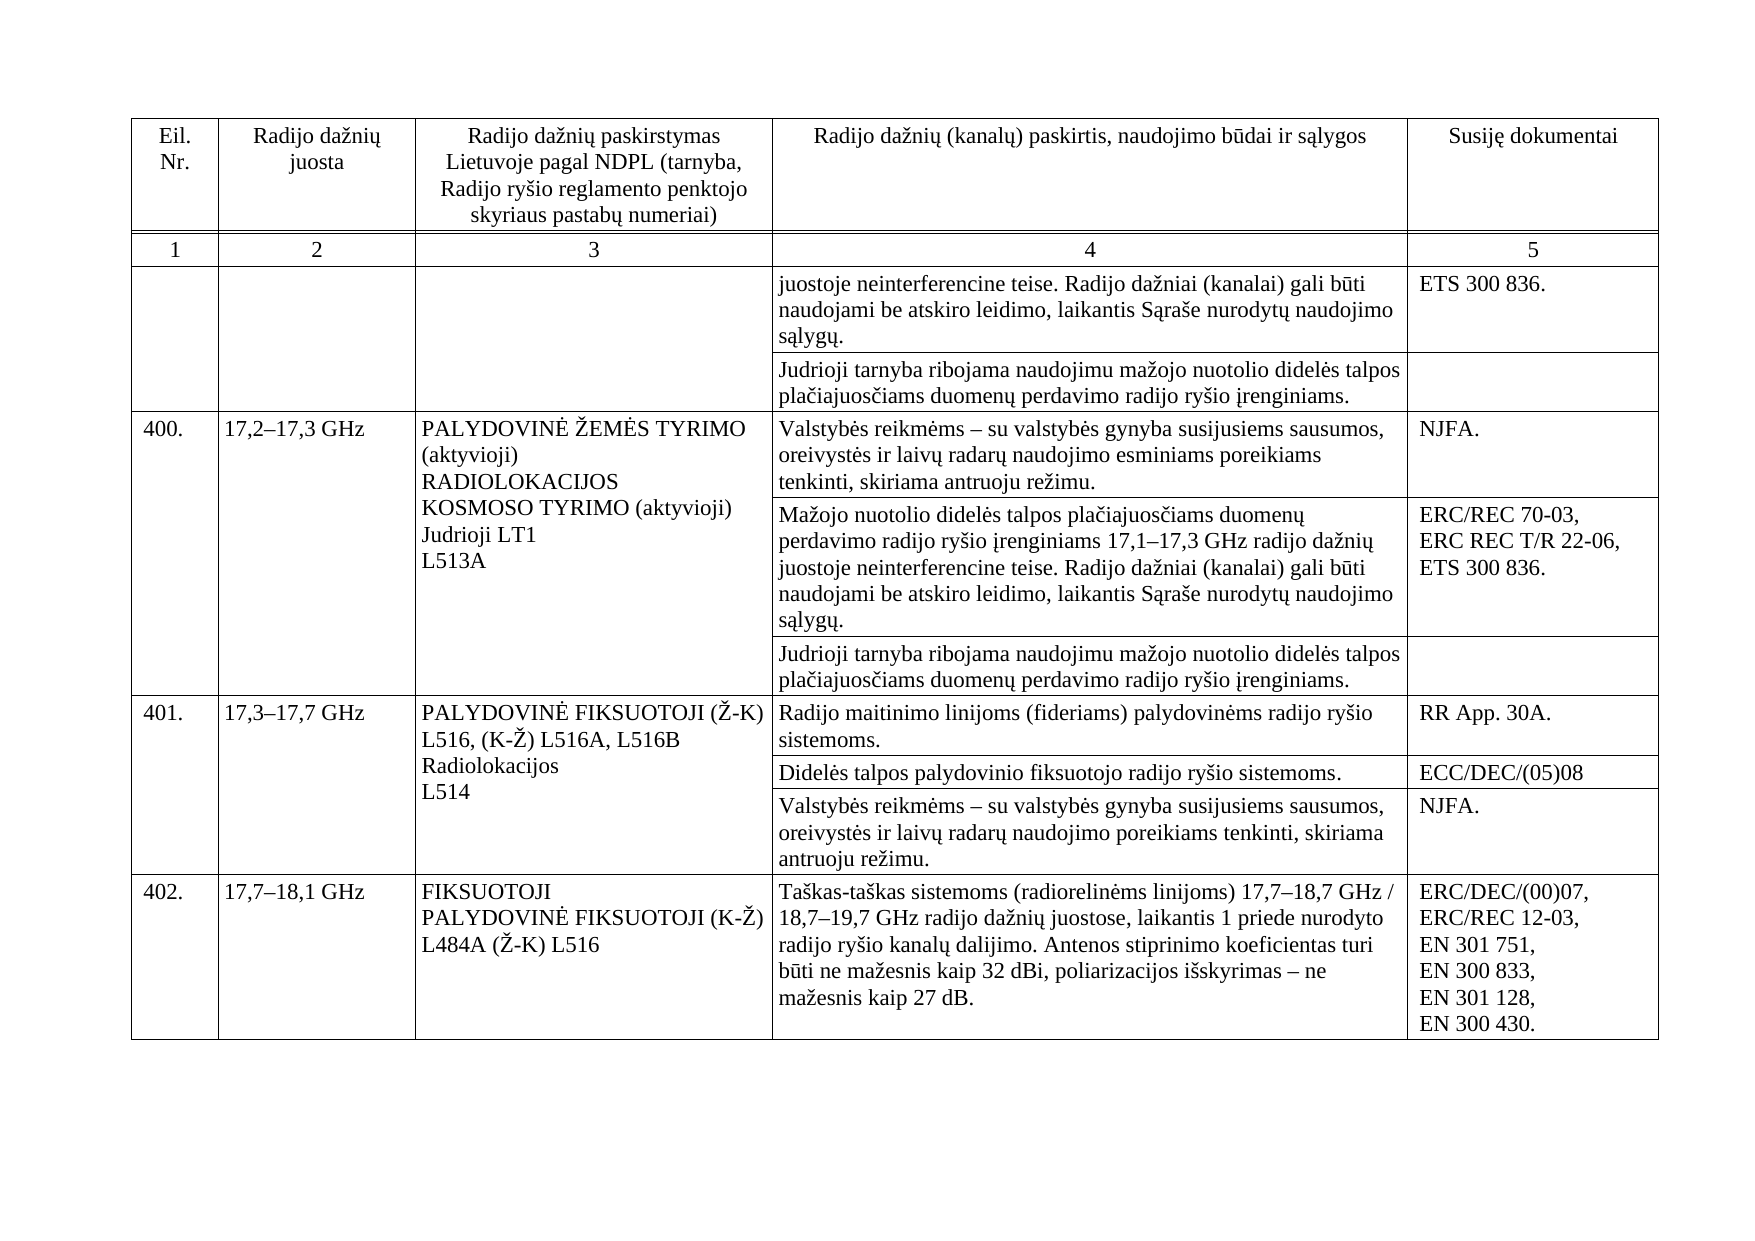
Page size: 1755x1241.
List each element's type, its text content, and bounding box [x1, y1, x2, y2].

table_cell FIKSUOTOJI PALYDOVINĖ FIKSUOTOJI (K-Ž) L484A (Ž-K) L516 [416, 875, 772, 1039]
table_cell ERC/DEC/(00)07, ERC/REC 12-03, EN 301 751, EN 300 833, EN 301 128, EN 300 430. [1408, 875, 1658, 1039]
table_header Eil. Nr. [132, 119, 218, 230]
table_cell Taškas-taškas sistemoms (radiorelinėms linijoms) 17,7–18,7 GHz / 18,7–19,7 GHz radijo dažnių juostose, laikantis 1 priede nurodyto radijo ryšio kanalų dalijimo. Antenos stiprinimo koeficientas turi būti ne mažesnis kaip 32 dBi, poliarizacijos išskyrimas – ne mažesnis kaip 27 dB. [773, 875, 1407, 1039]
table_cell PALYDOVINĖ ŽEMĖS TYRIMO (aktyvioji) RADIOLOKACIJOS KOSMOSO TYRIMO (aktyvioji) Judrioji LT1 L513A [416, 412, 772, 695]
table_cell ERC/REC 70-03, ERC REC T/R 22-06, ETS 300 836. [1408, 498, 1658, 636]
table_cell [416, 267, 772, 411]
table_header Radijo dažnių (kanalų) paskirtis, naudojimo būdai ir sąlygos [773, 119, 1407, 230]
table_cell [132, 267, 218, 411]
table_cell PALYDOVINĖ FIKSUOTOJI (Ž-K) L516, (K-Ž) L516A, L516B Radiolokacijos L514 [416, 696, 772, 874]
table_cell 3 [416, 234, 772, 266]
table_cell [219, 267, 415, 411]
table_cell RR App. 30A. [1408, 696, 1658, 755]
table_cell Valstybės reikmėms – su valstybės gynyba susijusiems sausumos, oreivystės ir laivų radarų naudojimo esminiams poreikiams tenkinti, skiriama antruoju režimu. [773, 412, 1407, 497]
table_cell Valstybės reikmėms – su valstybės gynyba susijusiems sausumos, oreivystės ir laivų radarų naudojimo poreikiams tenkinti, skiriama antruoju režimu. [773, 789, 1407, 874]
table_cell NJFA. [1408, 412, 1658, 497]
table_cell Didelės talpos palydovinio fiksuotojo radijo ryšio sistemoms. [773, 756, 1407, 788]
table_cell NJFA. [1408, 789, 1658, 874]
table_cell ETS 300 836. [1408, 267, 1658, 352]
table_cell Mažojo nuotolio didelės talpos plačiajuosčiams duomenų perdavimo radijo ryšio įrenginiams 17,1–17,3 GHz radijo dažnių juostoje neinterferencine teise. Radijo dažniai (kanalai) gali būti naudojami be atskiro leidimo, laikantis Sąraše nurodytų naudojimo sąlygų. [773, 498, 1407, 636]
table_cell 402. [132, 875, 218, 1039]
table_cell [1408, 353, 1658, 411]
table_header Susiję dokumentai [1408, 119, 1658, 230]
table_header Radijo dažnių paskirstymas Lietuvoje pagal NDPL (tarnyba, Radijo ryšio reglamento penktojo skyriaus pastabų numeriai) [416, 119, 772, 230]
table_cell Judrioji tarnyba ribojama naudojimu mažojo nuotolio didelės talpos plačiajuosčiams duomenų perdavimo radijo ryšio įrenginiams. [773, 637, 1407, 695]
table_cell 17,2–17,3 GHz [219, 412, 415, 695]
table_cell 17,3–17,7 GHz [219, 696, 415, 874]
table_cell [1408, 637, 1658, 695]
table_cell ECC/DEC/(05)08 [1408, 756, 1658, 788]
table_cell juostoje neinterferencine teise. Radijo dažniai (kanalai) gali būti naudojami be atskiro leidimo, laikantis Sąraše nurodytų naudojimo sąlygų. [773, 267, 1407, 352]
table_cell 4 [773, 234, 1407, 266]
table_cell 1 [132, 234, 218, 266]
table_cell 401. [132, 696, 218, 874]
table_cell Judrioji tarnyba ribojama naudojimu mažojo nuotolio didelės talpos plačiajuosčiams duomenų perdavimo radijo ryšio įrenginiams. [773, 353, 1407, 411]
table_cell Radijo maitinimo linijoms (fideriams) palydovinėms radijo ryšio sistemoms. [773, 696, 1407, 755]
table_cell 5 [1408, 234, 1658, 266]
table_cell 400. [132, 412, 218, 695]
table_header Radijo dažnių juosta [219, 119, 415, 230]
table_cell 2 [219, 234, 415, 266]
table_cell 17,7–18,1 GHz [219, 875, 415, 1039]
